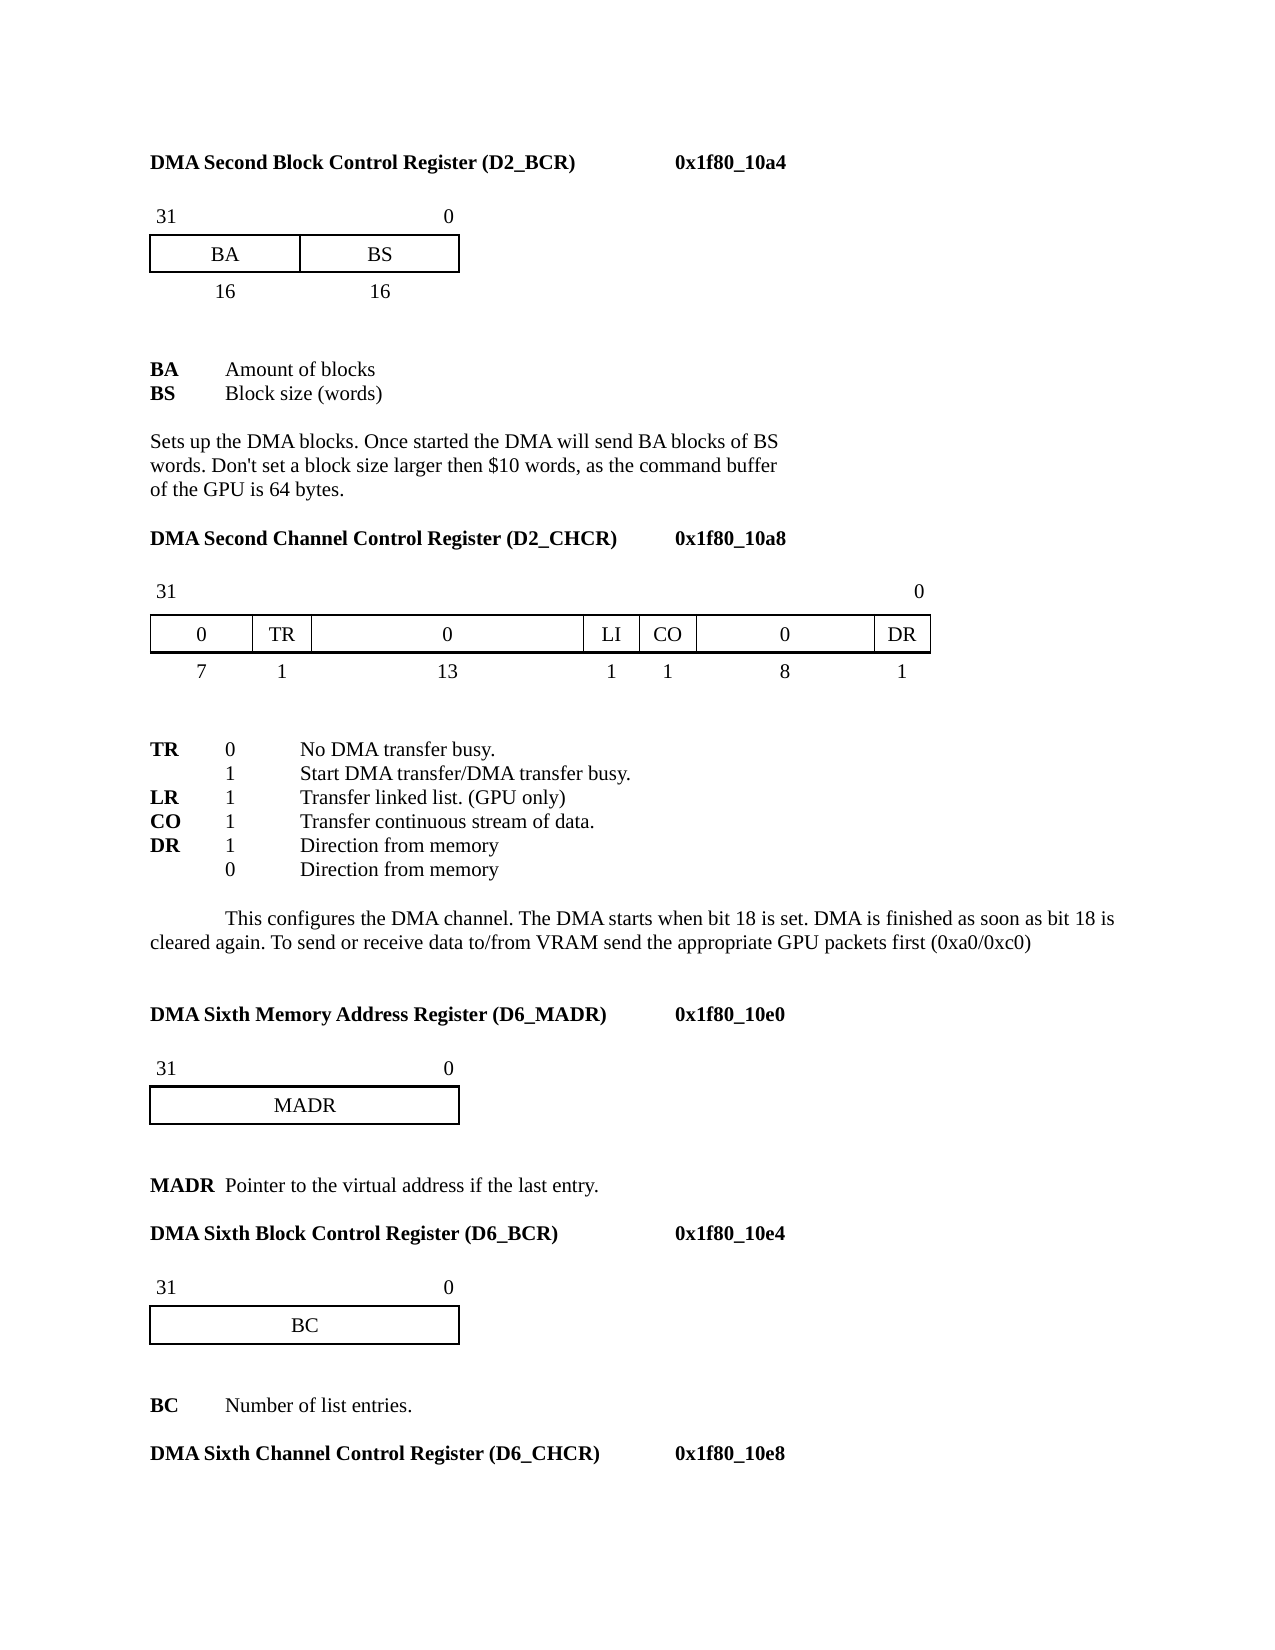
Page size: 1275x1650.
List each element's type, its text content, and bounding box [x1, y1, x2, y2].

table_header [733, 574, 874, 614]
text BS Block size (words) [150, 381, 1125, 405]
table_cell TR [253, 616, 311, 651]
table_cell 1 [583, 654, 639, 689]
table_header 0 [263, 198, 459, 234]
text 1 Start DMA transfer/DMA transfer busy. [150, 761, 1125, 785]
table_cell 8 [696, 654, 874, 689]
table_cell BS [301, 236, 458, 271]
text This configures the DMA channel. The DMA starts when bit 18 is set. DMA is finished as soon as bit 18 is cleared again. To send or receive data to/from VRAM send the appropriate GPU packets first (0xa0/0xc0) [150, 906, 1125, 954]
subtitle BC Number of list entries. [150, 1393, 1125, 1417]
table_cell 16 [300, 273, 459, 309]
table_header [583, 574, 639, 614]
table_cell BC [151, 1307, 458, 1343]
table_header 0 [263, 1050, 459, 1085]
table_cell DR [875, 616, 930, 651]
table_header [527, 574, 583, 614]
table_cell LI [584, 616, 639, 651]
text words. Don't set a block size larger then $10 words, as the command buffer [150, 453, 1125, 477]
subtitle DMA Sixth Block Control Register (D6_BCR) 0x1f80_10e4 [150, 1221, 1125, 1245]
table_cell 0 [312, 616, 583, 651]
text 0 Direction from memory [150, 857, 1125, 881]
table_header 0 [263, 1270, 459, 1305]
subtitle DMA Sixth Memory Address Register (D6_MADR) 0x1f80_10e0 [150, 1002, 1125, 1026]
text DMA Sixth Channel Control Register (D6_CHCR) 0x1f80_10e8 [150, 1441, 1125, 1465]
table_cell 0 [697, 616, 874, 651]
table_cell 16 [150, 273, 300, 309]
table_cell MADR [151, 1088, 458, 1123]
table_cell 0 [151, 616, 252, 651]
table_header [311, 574, 527, 614]
text MADR Pointer to the virtual address if the last entry. [150, 1173, 1125, 1197]
table_cell 1 [639, 654, 696, 689]
text CO 1 Transfer continuous stream of data. [150, 809, 1125, 833]
text Sets up the DMA blocks. Once started the DMA will send BA blocks of BS [150, 429, 1125, 453]
table_header 31 [150, 1270, 262, 1305]
text TR 0 No DMA transfer busy. [150, 737, 1125, 761]
table_cell 1 [874, 654, 930, 689]
table_header [253, 574, 311, 614]
table_header 31 [150, 198, 262, 234]
table_header 31 [150, 574, 252, 614]
text LR 1 Transfer linked list. (GPU only) [150, 785, 1125, 809]
text DMA Second Channel Control Register (D2_CHCR) 0x1f80_10a8 [150, 525, 1125, 549]
text of the GPU is 64 bytes. [150, 477, 1125, 501]
table_header [639, 574, 696, 614]
table_cell 13 [311, 654, 583, 689]
table_cell BA [151, 236, 299, 271]
table_cell 1 [253, 654, 311, 689]
table_header 31 [150, 1050, 262, 1085]
text BA Amount of blocks [150, 357, 1125, 381]
table_header [696, 574, 733, 614]
table_header 0 [874, 574, 930, 614]
subtitle DMA Second Block Control Register (D2_BCR) 0x1f80_10a4 [150, 150, 1125, 174]
table_cell CO [640, 616, 696, 651]
table_cell 7 [150, 654, 252, 689]
text DR 1 Direction from memory [150, 833, 1125, 857]
